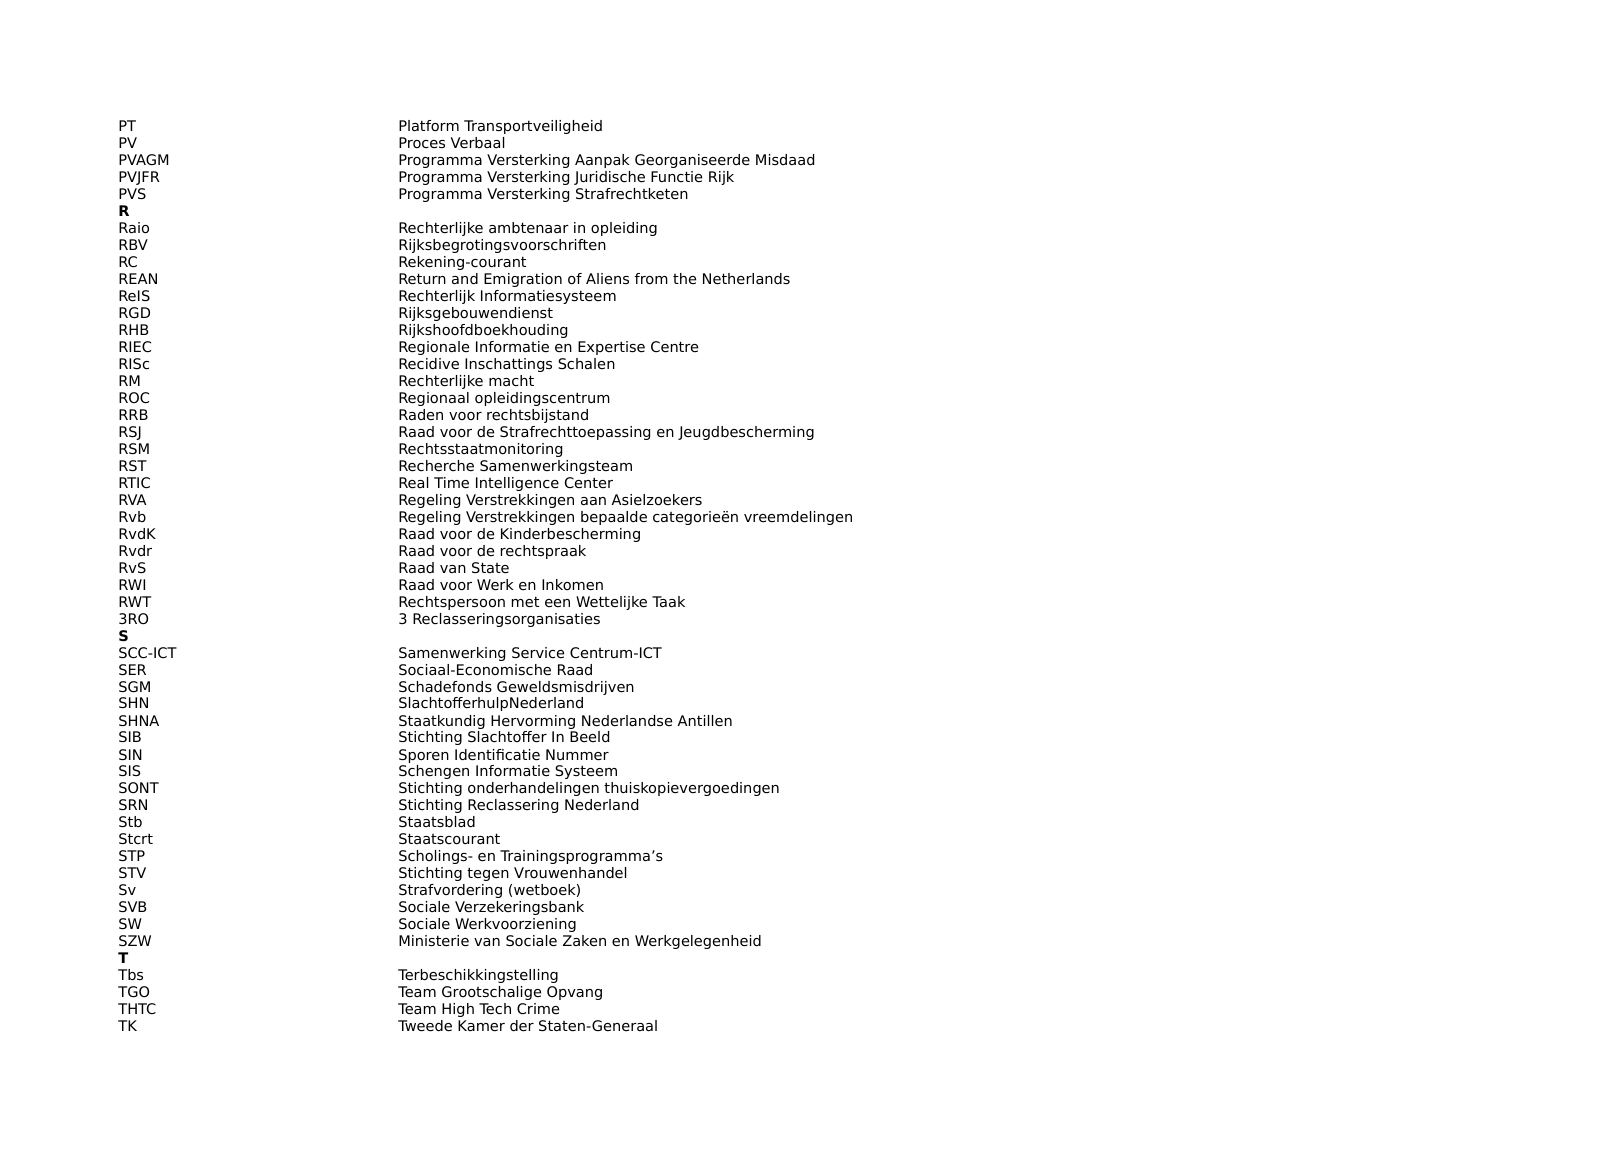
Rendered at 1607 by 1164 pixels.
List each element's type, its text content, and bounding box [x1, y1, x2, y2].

table_cell SZW [118, 933, 392, 950]
table_cell SIB [118, 729, 392, 746]
table_cell RWI [118, 577, 392, 593]
table_cell Return and Emigration of Aliens from the Netherlands [392, 271, 1488, 288]
table_cell Ministerie van Sociale Zaken en Werkgelegenheid [392, 933, 1488, 950]
table_cell RvS [118, 560, 392, 577]
table_cell [392, 950, 1488, 967]
table_cell Raad voor Werk en Inkomen [392, 577, 1488, 593]
table_cell RTIC [118, 475, 392, 492]
table_cell Stichting onderhandelingen thuiskopievergoedingen [392, 780, 1488, 797]
table_cell Schengen Informatie Systeem [392, 763, 1488, 780]
table_cell SONT [118, 780, 392, 797]
table_cell Stb [118, 814, 392, 831]
table_cell Programma Versterking Strafrechtketen [392, 186, 1488, 203]
table_cell Rijksbegrotingsvoorschriften [392, 237, 1488, 254]
table_cell Raad van State [392, 560, 1488, 577]
table_cell ROC [118, 390, 392, 407]
table_cell Programma Versterking Juridische Functie Rijk [392, 169, 1488, 186]
table_cell Raad voor de Kinderbescherming [392, 526, 1488, 543]
table_cell RBV [118, 237, 392, 254]
table_cell TGO [118, 984, 392, 1001]
table_cell Stichting Slachtoffer In Beeld [392, 729, 1488, 746]
table_cell Team Grootschalige Opvang [392, 984, 1488, 1001]
table_cell TK [118, 1018, 392, 1035]
table_cell Rvb [118, 509, 392, 526]
table_cell Rechterlijke ambtenaar in opleiding [392, 220, 1488, 237]
table_cell T [118, 950, 392, 967]
table_cell REAN [118, 271, 392, 288]
table_cell RM [118, 373, 392, 390]
table_cell SCC-ICT [118, 645, 392, 661]
table_cell Raad voor de rechtspraak [392, 543, 1488, 559]
table_cell Stichting Reclassering Nederland [392, 797, 1488, 814]
table_cell Regeling Verstrekkingen bepaalde categorieën vreemdelingen [392, 509, 1488, 526]
table_cell SRN [118, 797, 392, 814]
table_cell Schadefonds Geweldsmisdrijven [392, 679, 1488, 695]
table_cell Platform Transportveiligheid [392, 118, 1488, 135]
table_cell RRB [118, 407, 392, 424]
table_cell Terbeschikkingstelling [392, 967, 1488, 984]
table_cell RHB [118, 322, 392, 339]
table_cell Real Time Intelligence Center [392, 475, 1488, 492]
table_cell Samenwerking Service Centrum-ICT [392, 645, 1488, 661]
table_cell RSJ [118, 424, 392, 441]
table_cell Recidive Inschattings Schalen [392, 356, 1488, 373]
table_cell Stcrt [118, 831, 392, 848]
table_cell 3RO [118, 611, 392, 627]
table_cell STP [118, 848, 392, 865]
table_cell [392, 203, 1488, 220]
table_cell PVS [118, 186, 392, 203]
table_cell Raad voor de Strafrechttoepassing en Jeugdbescherming [392, 424, 1488, 441]
table_cell PVJFR [118, 169, 392, 186]
table_cell Sociaal-Economische Raad [392, 661, 1488, 678]
table_cell SGM [118, 679, 392, 695]
table_cell PVAGM [118, 152, 392, 169]
table_cell [392, 628, 1488, 644]
table_cell Tweede Kamer der Staten-Generaal [392, 1018, 1488, 1035]
table_cell STV [118, 865, 392, 882]
table_cell SVB [118, 899, 392, 916]
table_cell Rechterlijk Informatiesysteem [392, 288, 1488, 305]
table_cell RISc [118, 356, 392, 373]
table_cell Programma Versterking Aanpak Georganiseerde Misdaad [392, 152, 1488, 169]
table_cell Proces Verbaal [392, 135, 1488, 152]
table_cell Rijksgebouwendienst [392, 305, 1488, 322]
table_cell RIEC [118, 339, 392, 356]
table_cell 3 Reclasseringsorganisaties [392, 611, 1488, 627]
table_cell S [118, 628, 392, 644]
table_cell SW [118, 916, 392, 933]
table_cell RWT [118, 594, 392, 611]
table_cell R [118, 203, 392, 220]
table_cell RSM [118, 441, 392, 458]
table_cell Stichting tegen Vrouwenhandel [392, 865, 1488, 882]
table_cell Strafvordering (wetboek) [392, 882, 1488, 899]
table_cell Scholings- en Trainingsprogramma’s [392, 848, 1488, 865]
table_cell SHNA [118, 713, 392, 729]
table_cell PT [118, 118, 392, 135]
table_cell PV [118, 135, 392, 152]
table_cell Rechtsstaatmonitoring [392, 441, 1488, 458]
table_cell RvdK [118, 526, 392, 543]
table_cell Regeling Verstrekkingen aan Asielzoekers [392, 492, 1488, 509]
table_cell Team High Tech Crime [392, 1001, 1488, 1018]
table_cell Staatscourant [392, 831, 1488, 848]
table_cell RVA [118, 492, 392, 509]
table_cell Staatkundig Hervorming Nederlandse Antillen [392, 713, 1488, 729]
table_cell Recherche Samenwerkingsteam [392, 458, 1488, 475]
table_cell Staatsblad [392, 814, 1488, 831]
table_cell Tbs [118, 967, 392, 984]
table_cell SER [118, 661, 392, 678]
table_cell SIN [118, 746, 392, 763]
table_cell RGD [118, 305, 392, 322]
table_cell Sv [118, 882, 392, 899]
table_cell SHN [118, 695, 392, 712]
table_cell Raio [118, 220, 392, 237]
table_cell ReIS [118, 288, 392, 305]
table_cell SIS [118, 763, 392, 780]
table_cell SlachtofferhulpNederland [392, 695, 1488, 712]
table_cell Raden voor rechtsbijstand [392, 407, 1488, 424]
table_cell Regionale Informatie en Expertise Centre [392, 339, 1488, 356]
table_cell Sociale Werkvoorziening [392, 916, 1488, 933]
table_cell Sporen Identificatie Nummer [392, 746, 1488, 763]
table_cell Regionaal opleidingscentrum [392, 390, 1488, 407]
table_cell Sociale Verzekeringsbank [392, 899, 1488, 916]
table_cell Rechtspersoon met een Wettelijke Taak [392, 594, 1488, 611]
table_cell Rechterlijke macht [392, 373, 1488, 390]
table_cell THTC [118, 1001, 392, 1018]
table_cell Rvdr [118, 543, 392, 559]
table_cell RST [118, 458, 392, 475]
table_cell Rijkshoofdboekhouding [392, 322, 1488, 339]
table_cell RC [118, 254, 392, 271]
table_cell Rekening-courant [392, 254, 1488, 271]
